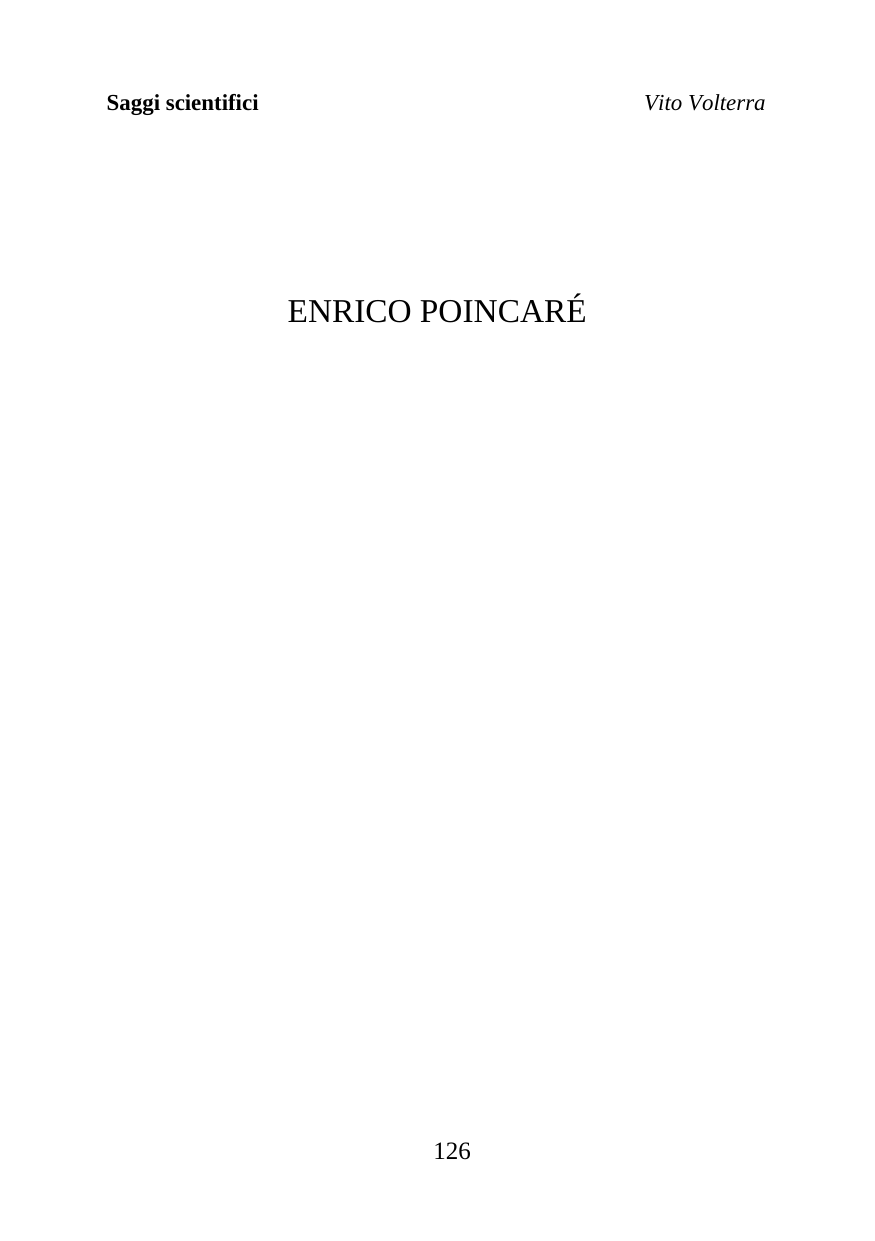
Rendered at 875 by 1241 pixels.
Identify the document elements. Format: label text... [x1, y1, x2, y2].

subtitle ENRICO POINCARÉ [106, 291, 768, 330]
